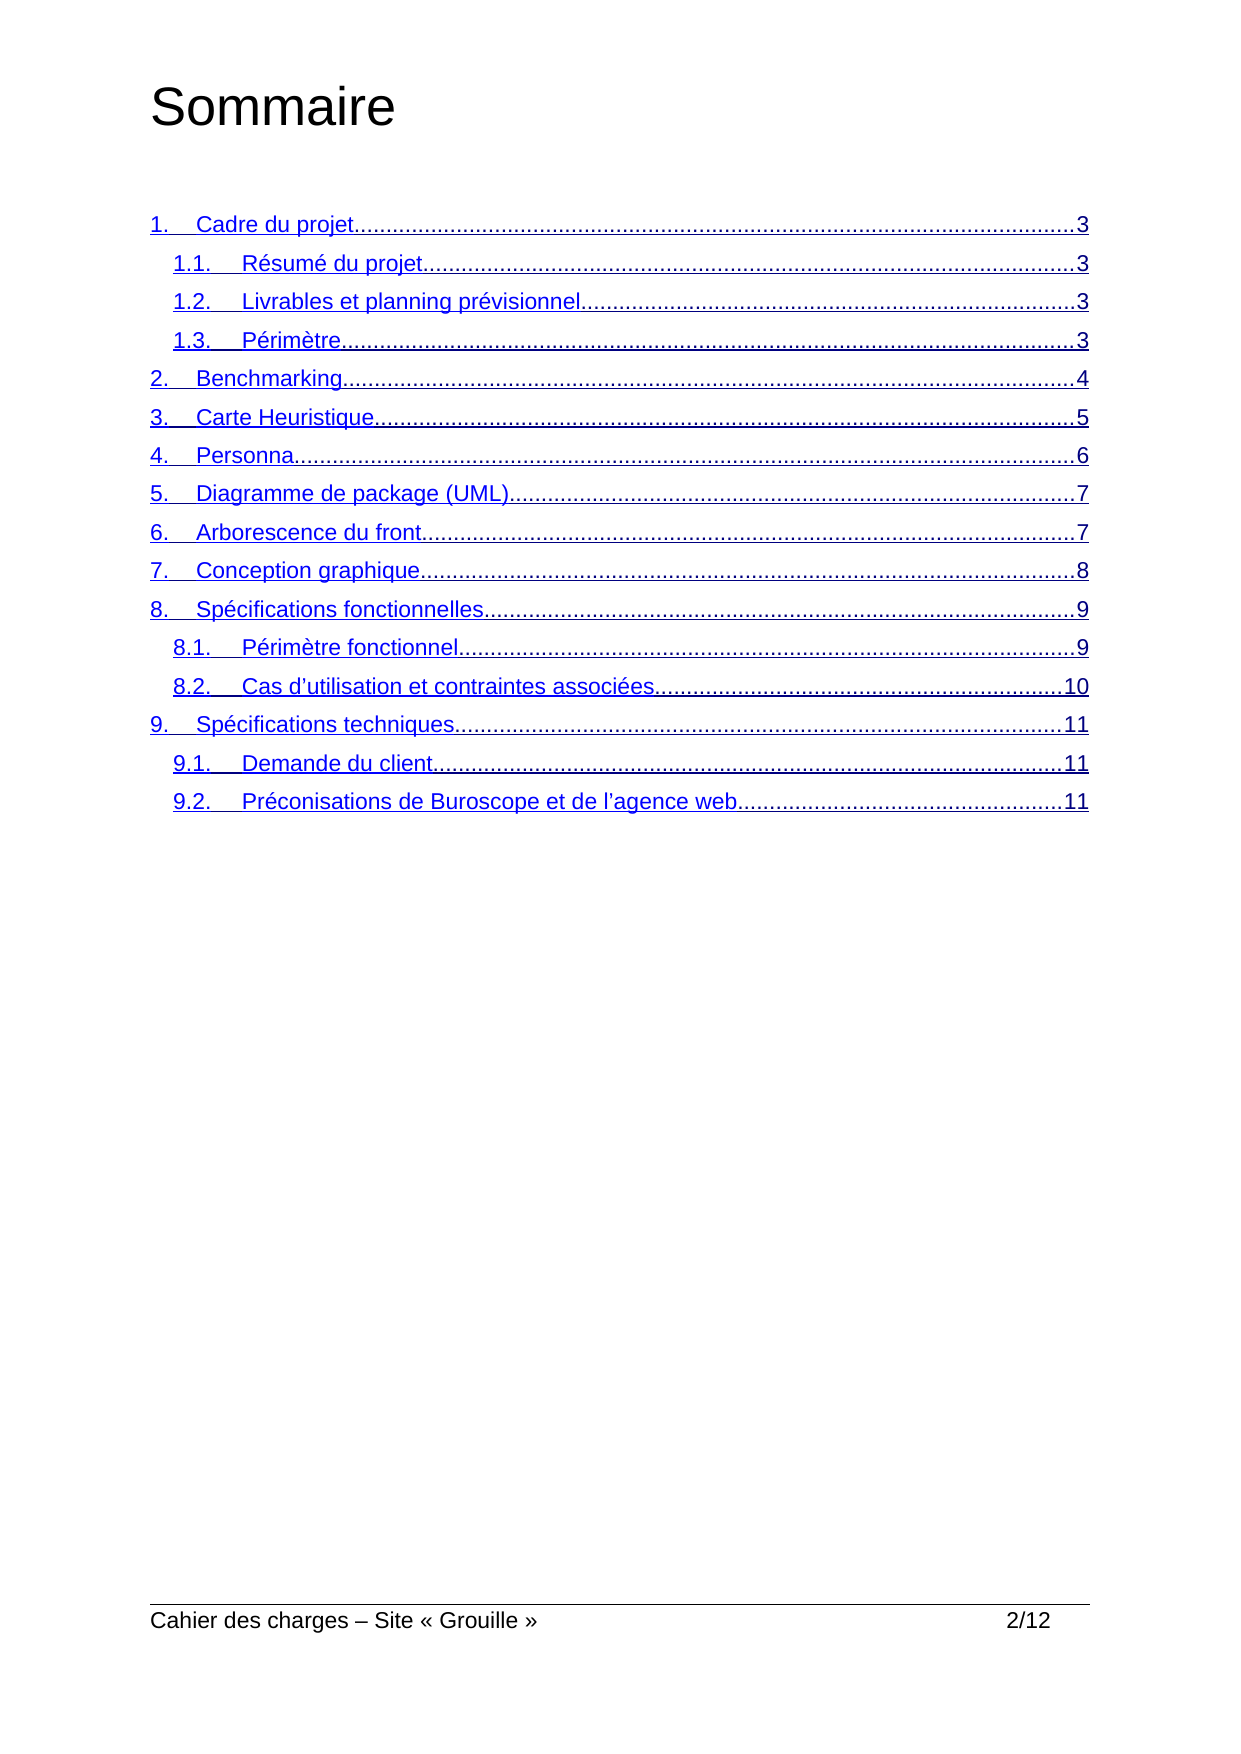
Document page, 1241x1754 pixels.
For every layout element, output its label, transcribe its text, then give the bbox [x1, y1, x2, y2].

text 4. Personna 6 [150, 441, 1090, 469]
text 8.1. Périmètre fonctionnel 9 [173, 633, 1090, 661]
text 6. Arborescence du front 7 [150, 518, 1090, 546]
text 7. Conception graphique 8 [150, 556, 1090, 584]
text 9.1. Demande du client 11 [173, 749, 1090, 777]
subtitle Sommaire [150, 75, 1090, 137]
text 9.2. Préconisations de Buroscope et de l’agence web 11 [173, 787, 1090, 815]
text 8.2. Cas d’utilisation et contraintes associées 10 [173, 672, 1090, 700]
text 1. Cadre du projet 3 [150, 211, 1090, 238]
text 8. Spécifications fonctionnelles 9 [150, 595, 1090, 623]
text 1.2. Livrables et planning prévisionnel 3 [173, 287, 1090, 315]
text 5. Diagramme de package (UML) 7 [150, 479, 1090, 508]
text 2. Benchmarking 4 [150, 364, 1090, 392]
text 1.3. Périmètre 3 [173, 326, 1090, 354]
text 3. Carte Heuristique 5 [150, 403, 1090, 431]
text 1.1. Résumé du projet 3 [173, 249, 1090, 277]
text 9. Spécifications techniques 11 [150, 710, 1090, 738]
